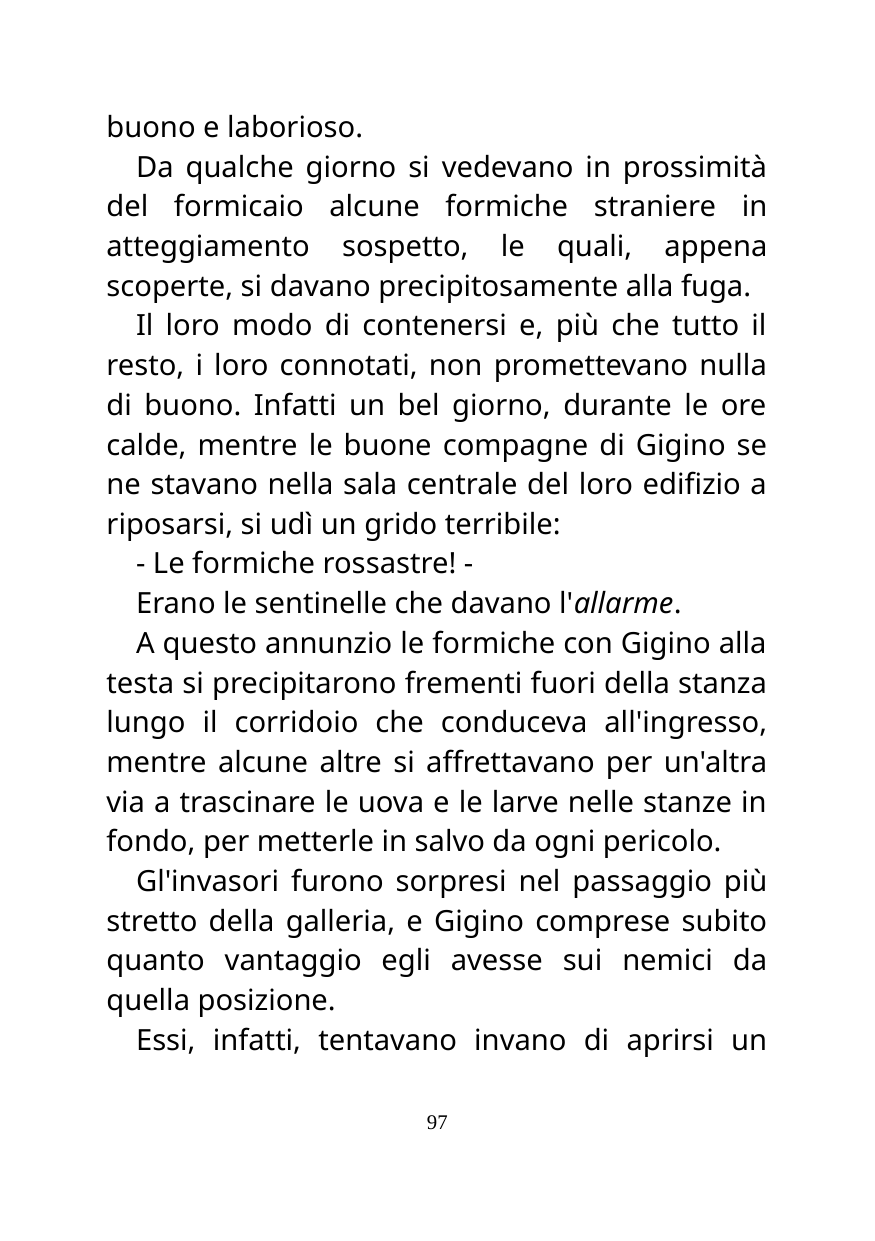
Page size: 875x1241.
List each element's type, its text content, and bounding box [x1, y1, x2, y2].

text - Le formiche rossastre! - [106, 543, 768, 582]
text A questo annunzio le formiche con Gigino alla testa si precipitarono frementi fuori della stanza lungo il corridoio che conduceva all'ingresso, mentre alcune altre si affrettavano per un'altra via a trascinare le uova e le larve nelle stanze in fondo, per metterle in salvo da ogni pericolo. [106, 622, 768, 860]
text buono e laborioso. [106, 106, 768, 146]
text Gl'invasori furono sorpresi nel passaggio più stretto della galleria, e Gigino comprese subito quanto vantaggio egli avesse sui nemici da quella posizione. [106, 860, 768, 1019]
text Erano le sentinelle che davano l'allarme. [106, 582, 768, 622]
text Da qualche giorno si vedevano in prossimità del formicaio alcune formiche straniere in atteggiamento sospetto, le quali, appena scoperte, si davano precipitosamente alla fuga. [106, 146, 768, 305]
text Il loro modo di contenersi e, più che tutto il resto, i loro connotati, non promettevano nulla di buono. Infatti un bel giorno, durante le ore calde, mentre le buone compagne di Gigino se ne stavano nella sala centrale del loro edifizio a riposarsi, si udì un grido terribile: [106, 305, 768, 543]
text Essi, infatti, tentavano invano di aprirsi un [106, 1019, 768, 1059]
